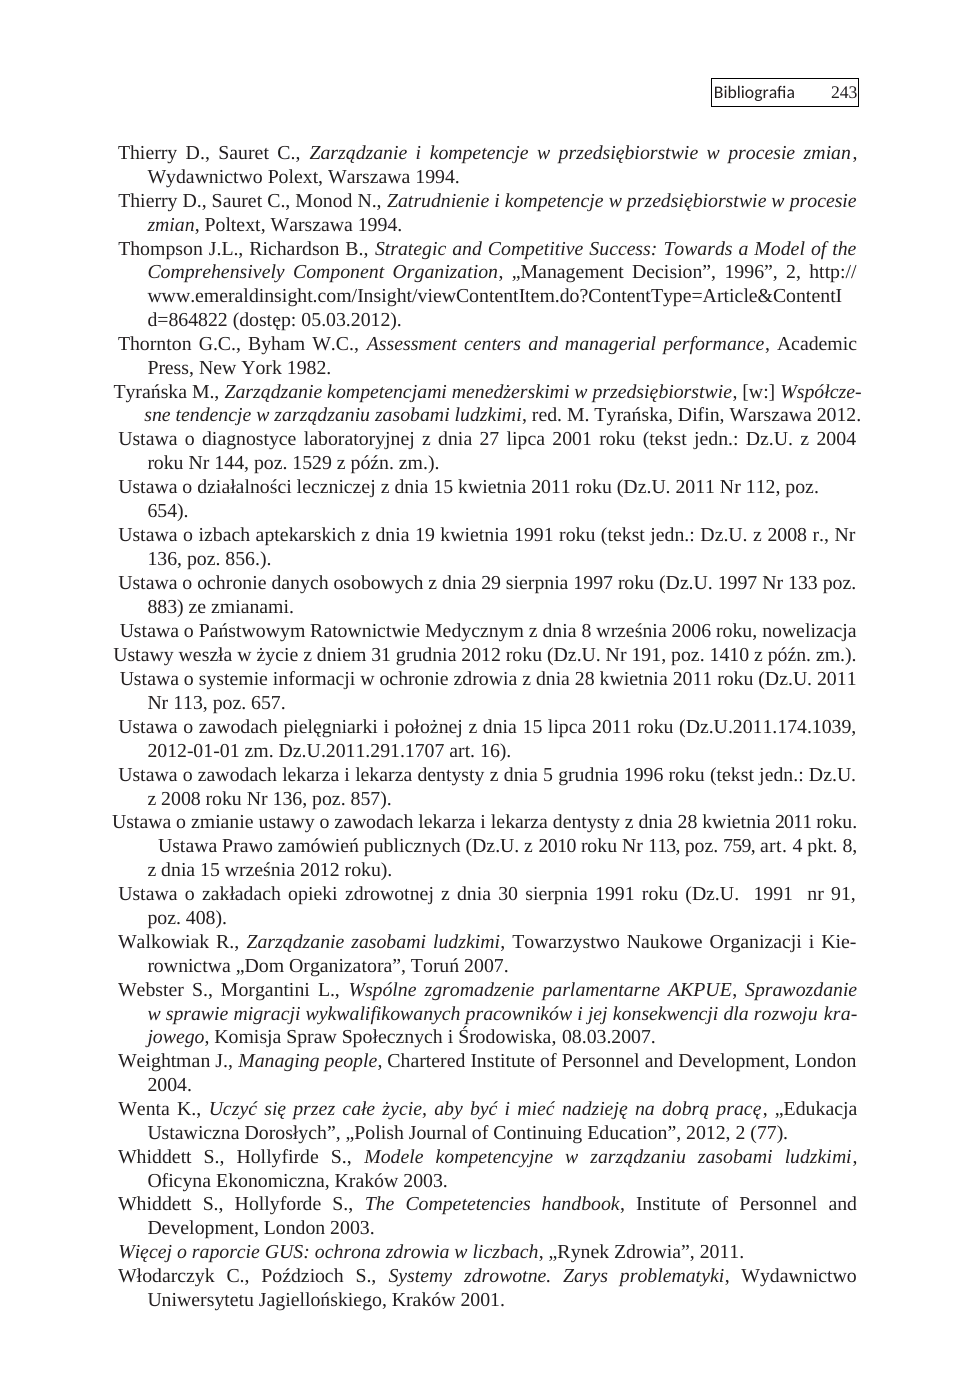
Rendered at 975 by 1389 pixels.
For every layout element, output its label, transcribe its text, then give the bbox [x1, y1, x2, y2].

text Thierry D., Sauret C., Zarządzanie i kompetencje w przedsiębiorstwie w procesie zmian, Wydawnictwo Polext, Warszawa 1994. [118, 141, 857, 188]
text Weightman J., Managing people, Chartered Institute of Personnel and Development, London 2004. [118, 1049, 857, 1096]
text 654). [147, 499, 873, 522]
text Ustawa o Państwowym Ratownictwie Medycznym z dnia 8 września 2006 roku, nowelizacja Ustawy weszła w życie z dniem 31 grudnia 2012 roku (Dz.U. Nr 191, poz. 1410 z późn. zm.). Ustawa o systemie informacji w ochronie zdrowia z dnia 28 kwietnia 2011 roku (Dz.U. 2011 [107, 619, 857, 690]
text Włodarczyk C., Poździoch S., Systemy zdrowotne. Zarys problematyki, Wydawnictwo Uniwersytetu Jagiellońskiego, Kraków 2001. [118, 1264, 857, 1311]
text Ustawa o zmianie ustawy o zawodach lekarza i lekarza dentysty z dnia 28 kwietnia 2011 roku. Ustawa Prawo zamówień publicznych (Dz.U. z 2010 roku Nr 113, poz. 759, art. 4 pkt. 8, [107, 811, 857, 857]
text Whiddett S., Hollyforde S., The Competetencies handbook, Institute of Personnel and Development, London 2003. [118, 1192, 857, 1239]
text Thompson J.L., Richardson B., Strategic and Competitive Success: Towards a Model of the Comprehensively Component Organization, „Management Decision”, 1996”, 2, http:// www.emeraldinsight.com/Insight/viewContentItem.do?ContentType=Article&ContentI d=864822 (dostęp: 05.03.2012). [118, 236, 857, 331]
text Ustawa o izbach aptekarskich z dnia 19 kwietnia 1991 roku (tekst jedn.: Dz.U. z 2008 r., Nr 136, poz. 856.). [118, 523, 857, 570]
text Ustawa o zakładach opieki zdrowotnej z dnia 30 sierpnia 1991 roku (Dz.U. 1991 nr 91, poz. 408). [118, 882, 857, 929]
text Thornton G.C., Byham W.C., Assessment centers and managerial performance, Academic Press, New York 1982. [118, 332, 857, 378]
text z dnia 15 września 2012 roku). [147, 858, 873, 881]
text 883) ze zmianami. [147, 595, 873, 618]
text Ustawa o diagnostyce laboratoryjnej z dnia 27 lipca 2001 roku (tekst jedn.: Dz.U. z 2004 roku Nr 144, poz. 1529 z późn. zm.). [118, 427, 857, 474]
text Whiddett S., Hollyfirde S., Modele kompetencyjne w zarządzaniu zasobami ludzkimi, Oficyna Ekonomiczna, Kraków 2003. [118, 1145, 857, 1191]
text Walkowiak R., Zarządzanie zasobami ludzkimi, Towarzystwo Naukowe Organizacji i Kie- rownictwa „Dom Organizatora”, Toruń 2007. [118, 930, 857, 977]
text Webster S., Morgantini L., Wspólne zgromadzenie parlamentarne AKPUE, Sprawozdanie w sprawie migracji wykwalifikowanych pracowników i jej konsekwencji dla rozwoju kra- jowego, Komisja Spraw Społecznych i Środowiska, 08.03.2007. [118, 978, 857, 1048]
text Wenta K., Uczyć się przez całe życie, aby być i mieć nadzieję na dobrą pracę, „Edukacja Ustawiczna Dorosłych”, „Polish Journal of Continuing Education”, 2012, 2 (77). [118, 1097, 857, 1144]
text Więcej o raporcie GUS: ochrona zdrowia w liczbach, „Rynek Zdrowia”, 2011. [118, 1240, 873, 1263]
text Ustawa o zawodach lekarza i lekarza dentysty z dnia 5 grudnia 1996 roku (tekst jedn.: Dz.U. z 2008 roku Nr 136, poz. 857). [118, 763, 857, 809]
text Thierry D., Sauret C., Monod N., Zatrudnienie i kompetencje w przedsiębiorstwie w procesie zmian, Poltext, Warszawa 1994. [118, 189, 857, 235]
text Ustawa o ochronie danych osobowych z dnia 29 sierpnia 1997 roku (Dz.U. 1997 Nr 133 poz. [118, 571, 873, 594]
text Tyrańska M., Zarządzanie kompetencjami menedżerskimi w przedsiębiorstwie, [w:] Współcze- sne tendencje w zarządzaniu zasobami ludzkimi, red. M. Tyrańska, Difin, Warszawa 2012. [111, 379, 861, 426]
text Nr 113, poz. 657. [147, 691, 873, 714]
text Ustawa o działalności leczniczej z dnia 15 kwietnia 2011 roku (Dz.U. 2011 Nr 112, poz. [118, 475, 873, 498]
text Ustawa o zawodach pielęgniarki i położnej z dnia 15 lipca 2011 roku (Dz.U.2011.174.1039, 2012-01-01 zm. Dz.U.2011.291.1707 art. 16). [118, 715, 857, 762]
